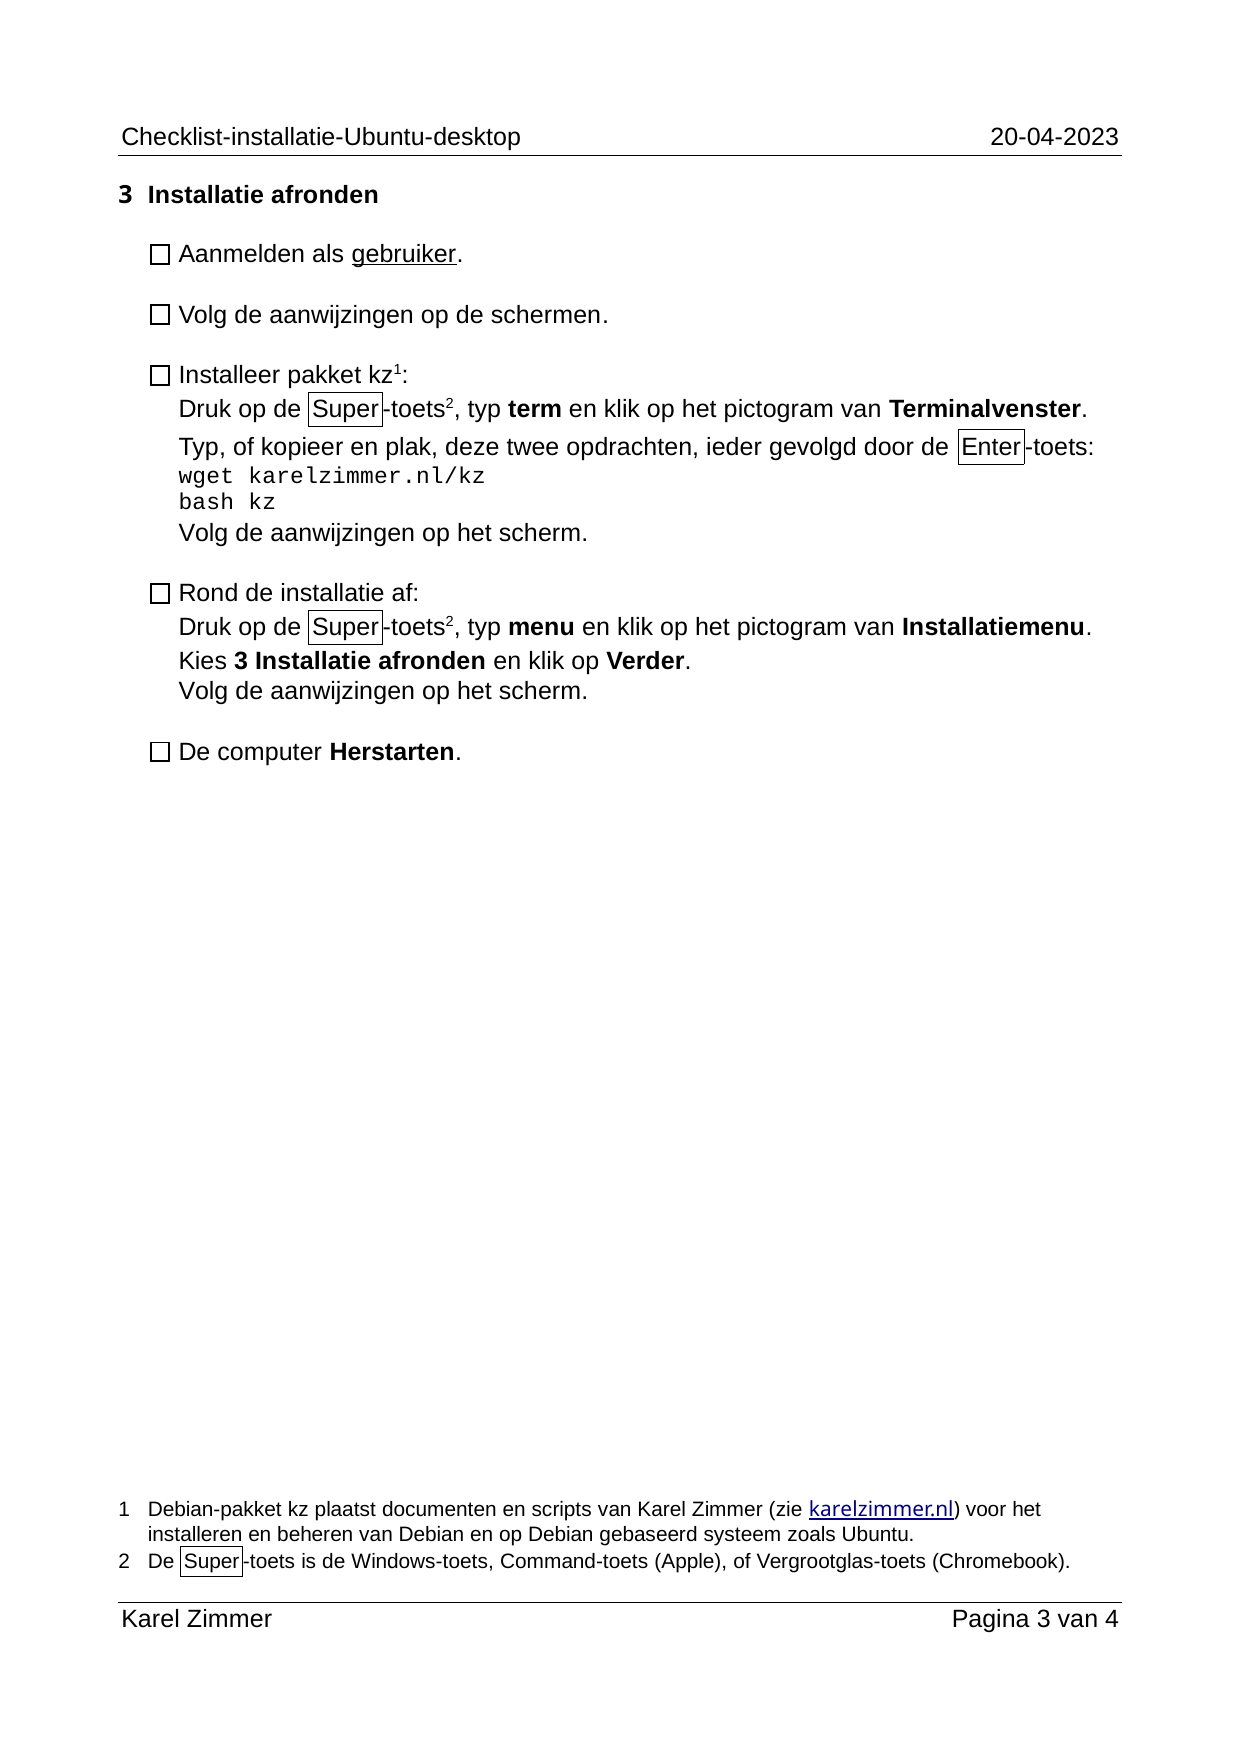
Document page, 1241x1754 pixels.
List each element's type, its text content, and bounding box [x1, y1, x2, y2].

table_header Aanmelden als gebruiker. [177, 239, 1121, 269]
table_cell [141, 360, 177, 391]
table_cell [177, 548, 1121, 578]
table_cell De computer Herstarten. [177, 737, 1121, 767]
table_cell [177, 330, 1121, 360]
table_cell [141, 391, 177, 428]
table_cell Druk op de Super-toets2, typ menu en klik op het pictogram van Installatiemenu. [177, 609, 1121, 646]
table_cell Installeer pakket kz: [177, 360, 1121, 391]
table_cell Kies 3 Installatie afronden en klik op Verder. [177, 646, 1121, 676]
table_cell [141, 706, 177, 737]
table_cell [141, 646, 177, 676]
list Installatie afronden [118, 177, 1122, 211]
table_cell [141, 548, 177, 578]
table_cell [177, 269, 1121, 300]
table_cell [141, 737, 177, 767]
table_cell Volg de aanwijzingen op het scherm. [177, 518, 1121, 548]
table_cell [177, 706, 1121, 737]
table_cell [141, 578, 177, 608]
table_cell Rond de installatie af: [177, 578, 1121, 608]
table_cell Druk op de Super-toets, typ term en klik op het pictogram van Terminalvenster. [177, 391, 1121, 428]
table_cell [141, 330, 177, 360]
table_cell Volg de aanwijzingen op de schermen. [177, 300, 1121, 330]
table_cell [141, 428, 177, 517]
table_cell [141, 518, 177, 548]
table_cell [141, 300, 177, 330]
table_cell [141, 269, 177, 300]
table_cell [141, 609, 177, 646]
table_cell Typ, of kopieer en plak, deze twee opdrachten, ieder gevolgd door de Enter-toets: wget karelzimmer.nl/kz bash kz [177, 428, 1121, 517]
table_header [141, 239, 177, 269]
table_cell [141, 676, 177, 706]
table_cell Volg de aanwijzingen op het scherm. [177, 676, 1121, 706]
